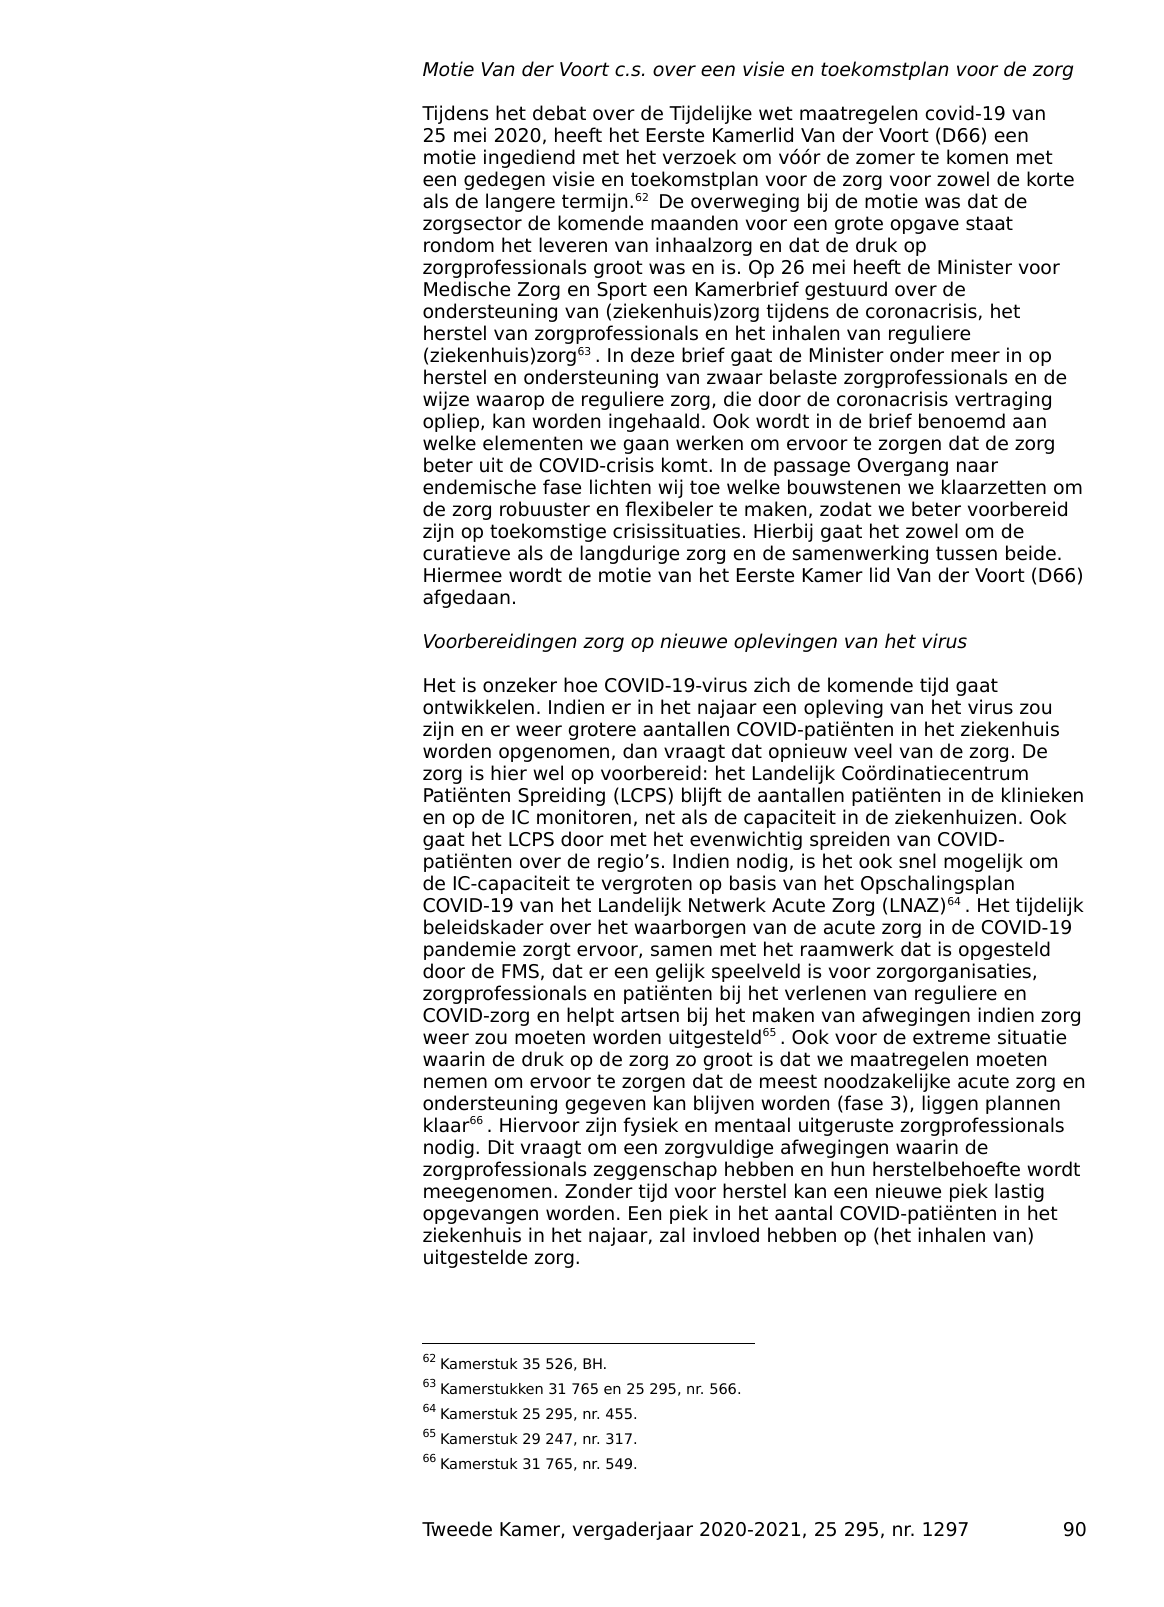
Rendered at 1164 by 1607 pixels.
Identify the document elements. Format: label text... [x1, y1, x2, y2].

text Het is onzeker hoe COVID-19-virus zich de komende tijd gaat ontwikkelen. Indien er in het najaar een opleving van het virus zou zijn en er weer grotere aantallen COVID-patiënten in het ziekenhuis worden opgenomen, dan vraagt dat opnieuw veel van de zorg. De zorg is hier wel op voorbereid: het Landelijk Coördinatiecentrum Patiënten Spreiding (LCPS) blijft de aantallen patiënten in de klinieken en op de IC monitoren, net als de capaciteit in de ziekenhuizen. Ook gaat het LCPS door met het evenwichtig spreiden van COVID-patiënten over de regio’s. Indien nodig, is het ook snel mogelijk om de IC-capaciteit te vergroten op basis van het Opschalingsplan COVID-19 van het Landelijk Netwerk Acute Zorg (LNAZ). Het tijdelijk beleidskader over het waarborgen van de acute zorg in de COVID-19 pandemie zorgt ervoor, samen met het raamwerk dat is opgesteld door de FMS, dat er een gelijk speelveld is voor zorgorganisaties, zorgprofessionals en patiënten bij het verlenen van reguliere en COVID-zorg en helpt artsen bij het maken van afwegingen indien zorg weer zou moeten worden uitgesteld. Ook voor de extreme situatie waarin de druk op de zorg zo groot is dat we maatregelen moeten nemen om ervoor te zorgen dat de meest noodzakelijke acute zorg en ondersteuning gegeven kan blijven worden (fase 3), liggen plannen klaar. Hiervoor zijn fysiek en mentaal uitgeruste zorgprofessionals nodig. Dit vraagt om een zorgvuldige afwegingen waarin de zorgprofessionals zeggenschap hebben en hun herstelbehoefte wordt meegenomen. Zonder tijd voor herstel kan een nieuwe piek lastig opgevangen worden. Een piek in het aantal COVID-patiënten in het ziekenhuis in het najaar, zal invloed hebben op (het inhalen van) uitgestelde zorg. [422, 675, 1087, 1268]
text Kamerstuk 25 295, nr. 455. [422, 1402, 1087, 1424]
text Kamerstuk 35 526, BH. [422, 1352, 1087, 1374]
text Tijdens het debat over de Tijdelijke wet maatregelen covid-19 van 25 mei 2020, heeft het Eerste Kamerlid Van der Voort (D66) een motie ingediend met het verzoek om vóór de zomer te komen met een gedegen visie en toekomstplan voor de zorg voor zowel de korte als de langere termijn. De overweging bij de motie was dat de zorgsector de komende maanden voor een grote opgave staat rondom het leveren van inhaalzorg en dat de druk op zorgprofessionals groot was en is. Op 26 mei heeft de Minister voor Medische Zorg en Sport een Kamerbrief gestuurd over de ondersteuning van (ziekenhuis)zorg tijdens de coronacrisis, het herstel van zorgprofessionals en het inhalen van reguliere (ziekenhuis)zorg. In deze brief gaat de Minister onder meer in op herstel en ondersteuning van zwaar belaste zorgprofessionals en de wijze waarop de reguliere zorg, die door de coronacrisis vertraging opliep, kan worden ingehaald. Ook wordt in de brief benoemd aan welke elementen we gaan werken om ervoor te zorgen dat de zorg beter uit de COVID-crisis komt. In de passage Overgang naar endemische fase lichten wij toe welke bouwstenen we klaarzetten om de zorg robuuster en flexibeler te maken, zodat we beter voorbereid zijn op toekomstige crisissituaties. Hierbij gaat het zowel om de curatieve als de langdurige zorg en de samenwerking tussen beide. Hiermee wordt de motie van het Eerste Kamer lid Van der Voort (D66) afgedaan. [422, 103, 1087, 609]
text Kamerstuk 31 765, nr. 549. [422, 1452, 1087, 1474]
text Kamerstuk 29 247, nr. 317. [422, 1427, 1087, 1449]
subtitle Motie Van der Voort c.s. over een visie en toekomstplan voor de zorg [422, 59, 1087, 81]
text Kamerstukken 31 765 en 25 295, nr. 566. [422, 1377, 1087, 1399]
subtitle Voorbereidingen zorg op nieuwe oplevingen van het virus [422, 631, 1087, 653]
